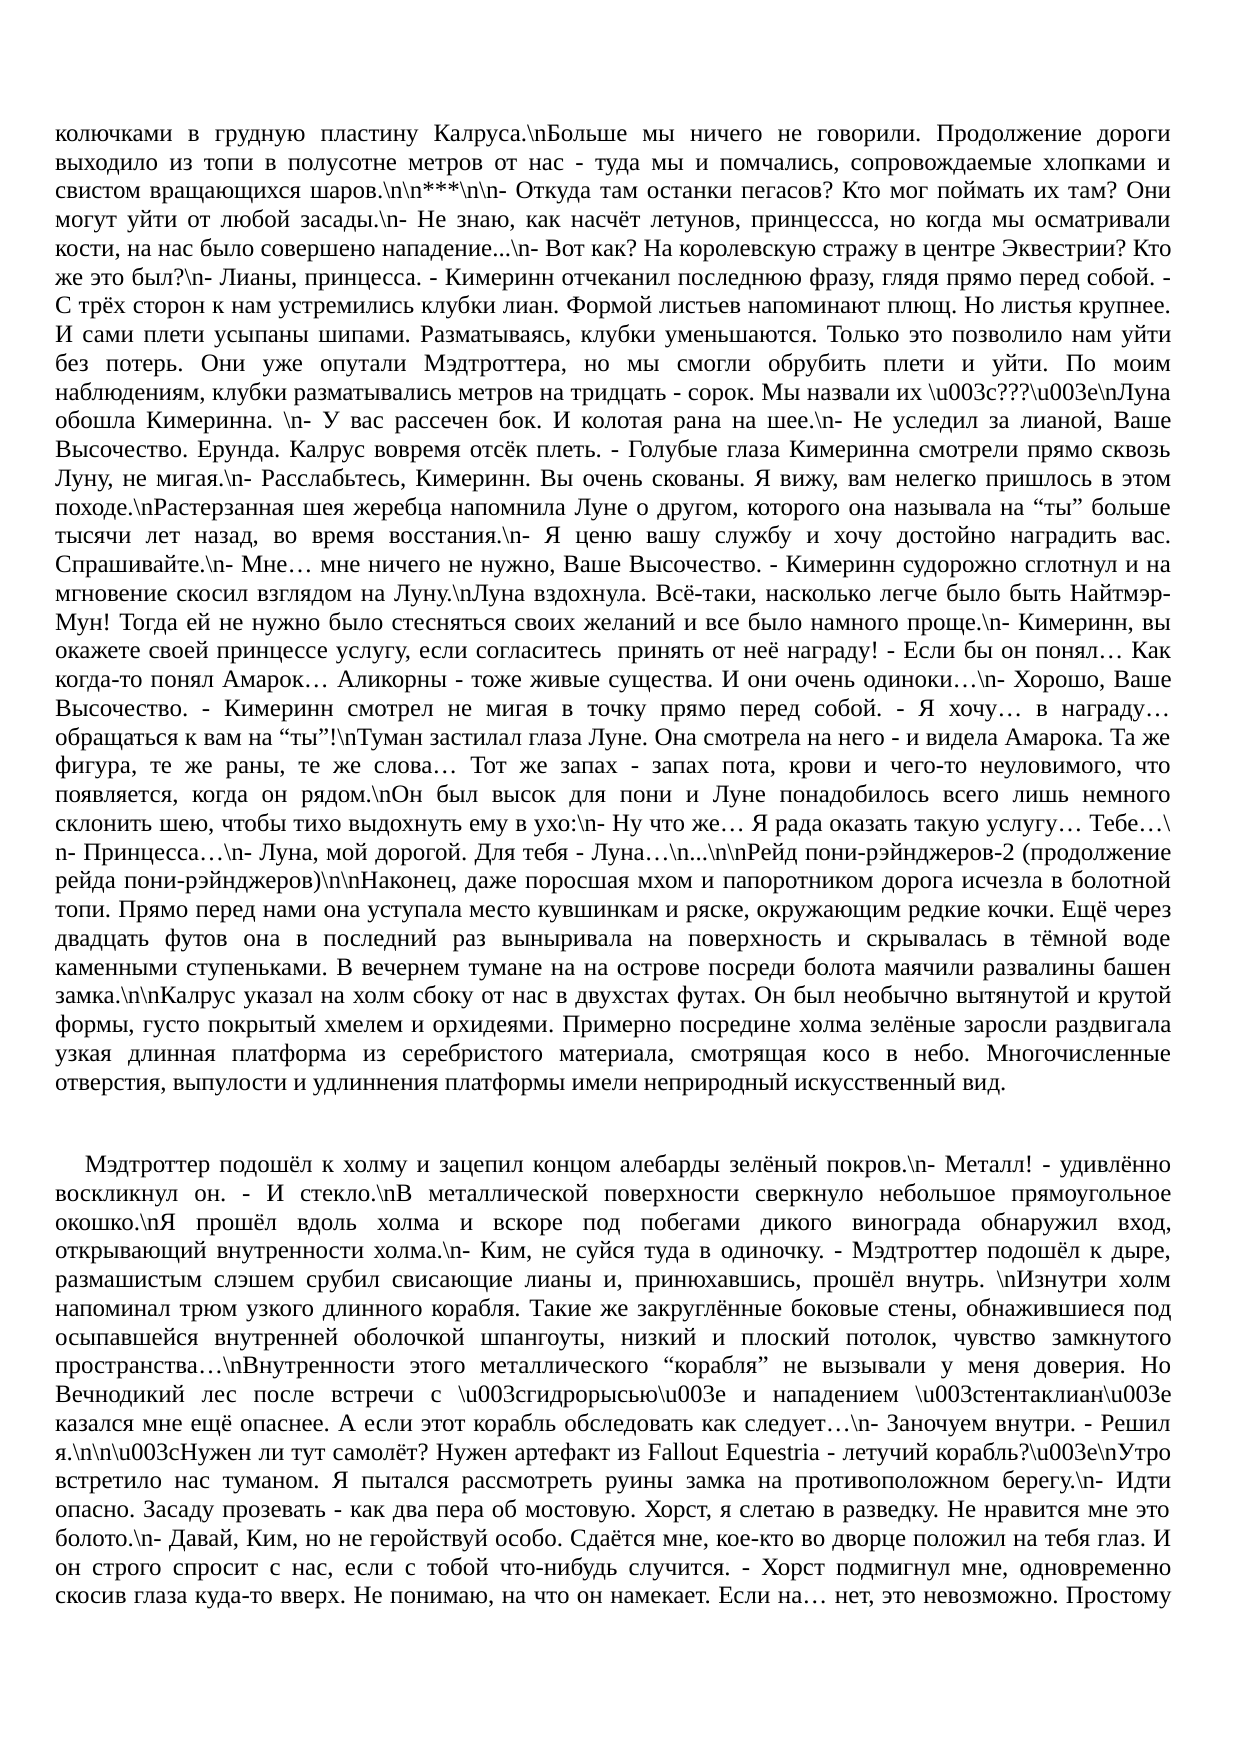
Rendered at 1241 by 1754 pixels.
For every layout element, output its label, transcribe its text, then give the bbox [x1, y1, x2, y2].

text Мэдтроттер подошёл к холму и зацепил концом алебарды зелёный покров.\n- Металл! - удивлённо воскликнул он. - И стекло.\nВ металлической поверхности сверкнуло небольшое прямоугольное окошко.\nЯ прошёл вдоль холма и вскоре под побегами дикого винограда обнаружил вход, открывающий внутренности холма.\n- Ким, не суйся туда в одиночку. - Мэдтроттер подошёл к дыре, размашистым слэшем срубил свисающие лианы и, принюхавшись, прошёл внутрь. \nИзнутри холм напоминал трюм узкого длинного корабля. Такие же закруглённые боковые стены, обнажившиеся под осыпавшейся внутренней оболочкой шпангоуты, низкий и плоский потолок, чувство замкнутого пространства…\nВнутренности этого металлического “корабля” не вызывали у меня доверия. Но Вечнодикий лес после встречи с \u003cгидрорысью\u003e и нападением \u003cтентаклиан\u003e казался мне ещё опаснее. А если этот корабль обследовать как следует…\n- Заночуем внутри. - Решил я.\n\n\u003cНужен ли тут самолёт? Нужен артефакт из Fallout Equestria - летучий корабль?\u003e\nУтро встретило нас туманом. Я пытался рассмотреть руины замка на противоположном берегу.\n- Идти опасно. Засаду прозевать - как два пера об мостовую. Хорст, я слетаю в разведку. Не нравится мне это болото.\n- Давай, Ким, но не геройствуй особо. Сдаётся мне, кое-кто во дворце положил на тебя глаз. И он строго спросит с нас, если с тобой что-нибудь случится. - Хорст подмигнул мне, одновременно скосив глаза куда-то вверх. Не понимаю, на что он намекает. Если на… нет, это невозможно. Простому [55, 1149, 1172, 1609]
text колючками в грудную пластину Калруса.\nБольше мы ничего не говорили. Продолжение дороги выходило из топи в полусотне метров от нас - туда мы и помчались, сопровождаемые хлопками и свистом вращающихся шаров.\n\n***\n\n- Откуда там останки пегасов? Кто мог поймать их там? Они могут уйти от любой засады.\n- Не знаю, как насчёт летунов, принцессса, но когда мы осматривали кости, на нас было совершено нападение...\n- Вот как? На королевскую стражу в центре Эквестрии? Кто же это был?\n- Лианы, принцесса. - Кимеринн отчеканил последнюю фразу, глядя прямо перед собой. - С трёх сторон к нам устремились клубки лиан. Формой листьев напоминают плющ. Но листья крупнее. И сами плети усыпаны шипами. Разматываясь, клубки уменьшаются. Только это позволило нам уйти без потерь. Они уже опутали Мэдтроттера, но мы смогли обрубить плети и уйти. По моим наблюдениям, клубки разматывались метров на тридцать - сорок. Мы назвали их \u003c???\u003e\nЛуна обошла Кимеринна. \n- У вас рассечен бок. И колотая рана на шее.\n- Не уследил за лианой, Ваше Высочество. Ерунда. Калрус вовремя отсёк плеть. - Голубые глаза Кимеринна смотрели прямо сквозь Луну, не мигая.\n- Расслабьтесь, Кимеринн. Вы очень скованы. Я вижу, вам нелегко пришлось в этом походе.\nРастерзанная шея жеребца напомнила Луне о другом, которого она называла на “ты” больше тысячи лет назад, во время восстания.\n- Я ценю вашу службу и хочу достойно наградить вас. Спрашивайте.\n- Мне… мне ничего не нужно, Ваше Высочество. - Кимеринн судорожно сглотнул и на мгновение скосил взглядом на Луну.\nЛуна вздохнула. Всё-таки, насколько легче было быть Найтмэр-Мун! Тогда ей не нужно было стесняться своих желаний и все было намного проще.\n- Кимеринн, вы окажете своей принцессе услугу, если согласитесь принять от неё награду! - Если бы он понял… Как когда-то понял Амарок… Аликорны - тоже живые существа. И они очень одиноки…\n- Хорошо, Ваше Высочество. - Кимеринн смотрел не мигая в точку прямо перед собой. - Я хочу… в награду… обращаться к вам на “ты”!\nТуман застилал глаза Луне. Она смотрела на него - и видела Амарока. Та же фигура, те же раны, те же слова… Тот же запах - запах пота, крови и чего-то неуловимого, что появляется, когда он рядом.\nОн был высок для пони и Луне понадобилось всего лишь немного склонить шею, чтобы тихо выдохнуть ему в ухо:\n- Ну что же… Я рада оказать такую услугу… Тебе…\n- Принцесса…\n- Луна, мой дорогой. Для тебя - Луна…\n...\n\nРейд пони-рэйнджеров-2 (продолжение рейда пони-рэйнджеров)\n\nНаконец, даже поросшая мхом и папоротником дорога исчезла в болотной топи. Прямо перед нами она уступала место кувшинкам и ряске, окружающим редкие кочки. Ещё через двадцать футов она в последний раз выныривала на поверхность и скрывалась в тёмной воде каменными ступеньками. В вечернем тумане на на острове посреди болота маячили развалины башен замка.\n\nКалрус указал на холм сбоку от нас в двухстах футах. Он был необычно вытянутой и крутой формы, густо покрытый хмелем и орхидеями. Примерно посредине холма зелёные заросли раздвигала узкая длинная платформа из серебристого материала, смотрящая косо в небо. Многочисленные отверстия, выпулости и удлиннения платформы имели неприродный искусственный вид. [55, 118, 1172, 1096]
